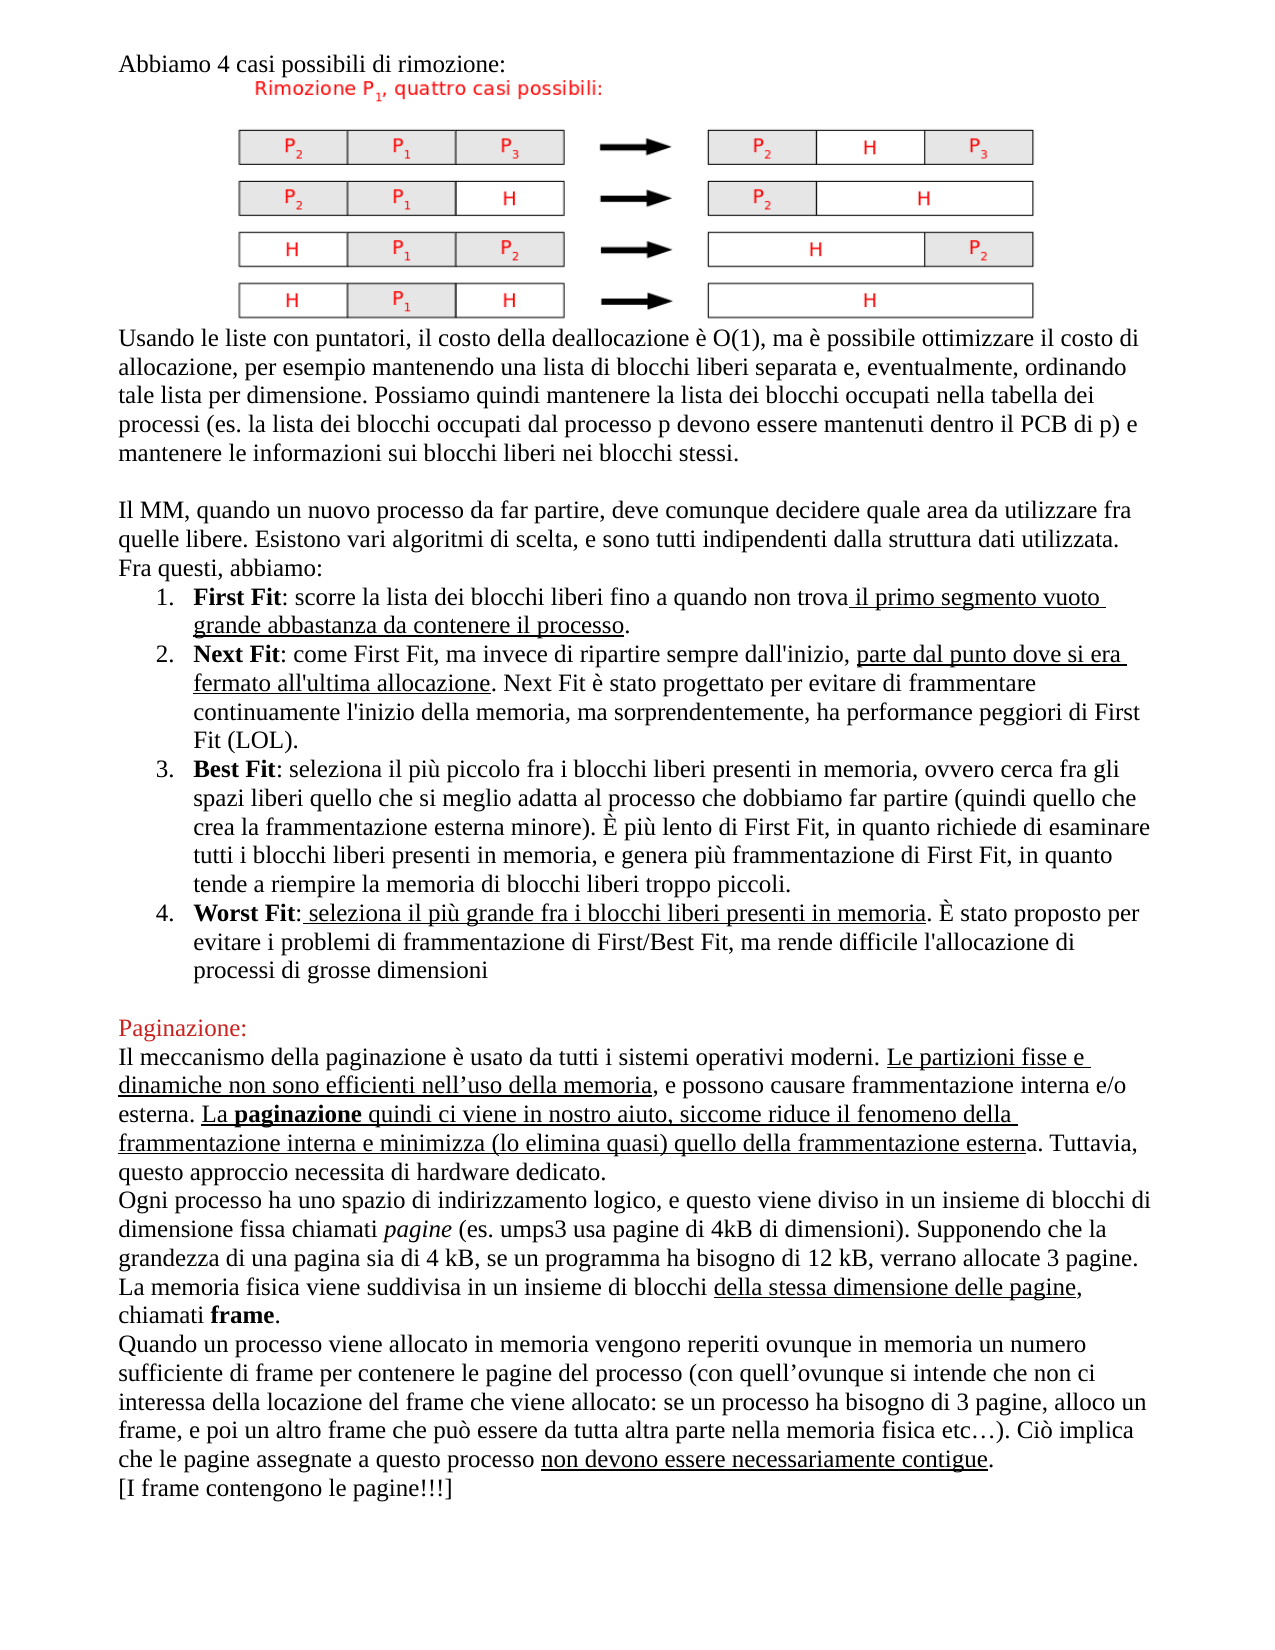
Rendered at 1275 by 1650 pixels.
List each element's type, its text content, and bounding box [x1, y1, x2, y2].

text [I frame contengono le pagine!!!] [118, 1473, 1157, 1502]
list Worst Fit: seleziona il più grande fra i blocchi liberi presenti in memoria. È stato proposto per evitare i problemi di frammentazione di First/Best Fit, ma rende difficile l'allocazione di processi di grosse dimensioni [156, 898, 1157, 984]
text La memoria fisica viene suddivisa in un insieme di blocchi della stessa dimensione delle pagine, chiamati frame. [118, 1272, 1157, 1329]
text Il meccanismo della paginazione è usato da tutti i sistemi operativi moderni. Le partizioni fisse e dinamiche non sono efficienti nell’uso della memoria, e possono causare frammentazione interna e/o esterna. La paginazione quindi ci viene in nostro aiuto, siccome riduce il fenomeno della frammentazione interna e minimizza (lo elimina quasi) quello della frammentazione esterna. Tuttavia, questo approccio necessita di hardware dedicato. [118, 1042, 1157, 1185]
text Usando le liste con puntatori, il costo della deallocazione è O(1), ma è possibile ottimizzare il costo di allocazione, per esempio mantenendo una lista di blocchi liberi separata e, eventualmente, ordinando tale lista per dimensione. Possiamo quindi mantenere la lista dei blocchi occupati nella tabella dei processi (es. la lista dei blocchi occupati dal processo p devono essere mantenuti dentro il PCB di p) e mantenere le informazioni sui blocchi liberi nei blocchi stessi. [118, 320, 1157, 467]
text Fra questi, abbiamo: [118, 553, 1157, 582]
text Paginazione: [118, 1013, 1157, 1042]
list First Fit: scorre la lista dei blocchi liberi fino a quando non trova il primo segmento vuoto grande abbastanza da contenere il processo. [156, 582, 1157, 639]
list Next Fit: come First Fit, ma invece di ripartire sempre dall'inizio, parte dal punto dove si era fermato all'ultima allocazione. Next Fit è stato progettato per evitare di frammentare continuamente l'inizio della memoria, ma sorprendentemente, ha performance peggiori di First Fit (LOL). [156, 639, 1157, 754]
list Best Fit: seleziona il più piccolo fra i blocchi liberi presenti in memoria, ovvero cerca fra gli spazi liberi quello che si meglio adatta al processo che dobbiamo far partire (quindi quello che crea la frammentazione esterna minore). È più lento di First Fit, in quanto richiede di esaminare tutti i blocchi liberi presenti in memoria, e genera più frammentazione di First Fit, in quanto tende a riempire la memoria di blocchi liberi troppo piccoli. [156, 754, 1157, 898]
picture [231, 78, 1044, 323]
text Quando un processo viene allocato in memoria vengono reperiti ovunque in memoria un numero sufficiente di frame per contenere le pagine del processo (con quell’ovunque si intende che non ci interessa della locazione del frame che viene allocato: se un processo ha bisogno di 3 pagine, alloco un frame, e poi un altro frame che può essere da tutta altra parte nella memoria fisica etc…). Ciò implica che le pagine assegnate a questo processo non devono essere necessariamente contigue. [118, 1329, 1157, 1473]
text Il MM, quando un nuovo processo da far partire, deve comunque decidere quale area da utilizzare fra quelle libere. Esistono vari algoritmi di scelta, e sono tutti indipendenti dalla struttura dati utilizzata. [118, 495, 1157, 553]
text Abbiamo 4 casi possibili di rimozione: [118, 49, 1157, 78]
text Ogni processo ha uno spazio di indirizzamento logico, e questo viene diviso in un insieme di blocchi di dimensione fissa chiamati pagine (es. umps3 usa pagine di 4kB di dimensioni). Supponendo che la grandezza di una pagina sia di 4 kB, se un programma ha bisogno di 12 kB, verrano allocate 3 pagine. [118, 1185, 1157, 1272]
